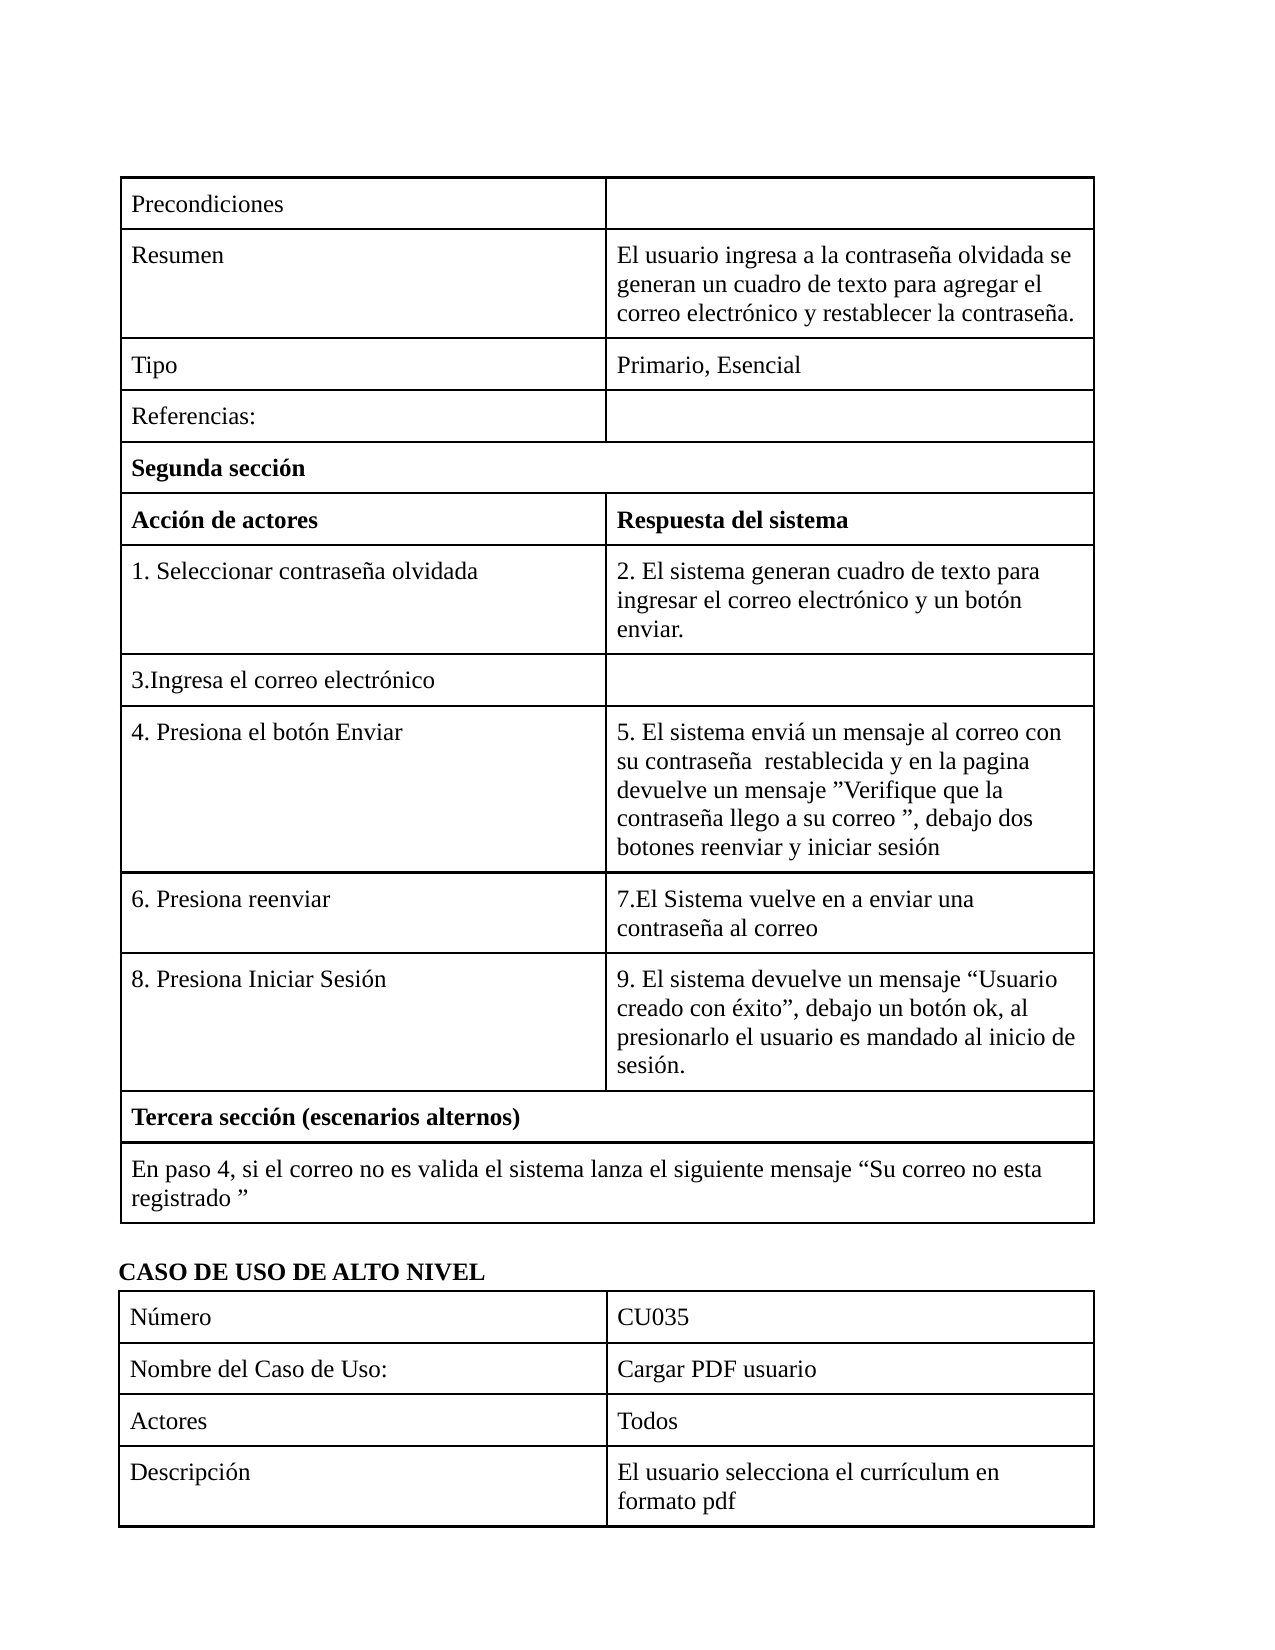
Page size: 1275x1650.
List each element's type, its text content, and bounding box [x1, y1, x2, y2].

table_cell Referencias: [122, 391, 605, 441]
table_cell Todos [608, 1395, 1093, 1445]
table_cell 3.Ingresa el correo electrónico [122, 655, 605, 705]
table_cell Nombre del Caso de Uso: [120, 1344, 606, 1393]
table_cell [607, 179, 1093, 228]
table_cell Cargar PDF usuario [608, 1344, 1093, 1393]
table_cell Primario, Esencial [607, 339, 1093, 389]
table_cell Descripción [120, 1447, 606, 1525]
table_cell 4. Presiona el botón Enviar [122, 707, 605, 871]
table_cell 6. Presiona reenviar [122, 874, 605, 952]
table_header CU035 [608, 1292, 1093, 1342]
table_cell 9. El sistema devuelve un mensaje “Usuario creado con éxito”, debajo un botón ok, al presionarlo el usuario es mandado al inicio de sesión. [607, 954, 1093, 1090]
table_cell Precondiciones [122, 179, 605, 228]
table_cell [607, 391, 1093, 441]
table_cell El usuario selecciona el currículum en formato pdf [608, 1447, 1093, 1525]
table_cell Acción de actores [122, 494, 605, 544]
table_cell El usuario ingresa a la contraseña olvidada se generan un cuadro de texto para agregar el correo electrónico y restablecer la contraseña. [607, 230, 1093, 337]
table_cell Tipo [122, 339, 605, 389]
table_cell [607, 655, 1093, 705]
table_cell 8. Presiona Iniciar Sesión [122, 954, 605, 1090]
text CASO DE USO DE ALTO NIVEL [118, 1257, 1157, 1286]
table_cell 1. Seleccionar contraseña olvidada [122, 546, 605, 653]
table_cell En paso 4, si el correo no es valida el sistema lanza el siguiente mensaje “Su correo no esta registrado ” [122, 1144, 1093, 1222]
table_cell Segunda sección [122, 443, 1093, 492]
table_cell 5. El sistema enviá un mensaje al correo con su contraseña restablecida y en la pagina devuelve un mensaje ”Verifique que la contraseña llego a su correo ”, debajo dos botones reenviar y iniciar sesión [607, 707, 1093, 871]
table_cell Respuesta del sistema [607, 494, 1093, 544]
table_cell 2. El sistema generan cuadro de texto para ingresar el correo electrónico y un botón enviar. [607, 546, 1093, 653]
table_cell 7.El Sistema vuelve en a enviar una contraseña al correo [607, 874, 1093, 952]
table_cell Resumen [122, 230, 605, 337]
table_header Número [120, 1292, 606, 1342]
table_cell Actores [120, 1395, 606, 1445]
table_cell Tercera sección (escenarios alternos) [122, 1092, 1093, 1141]
